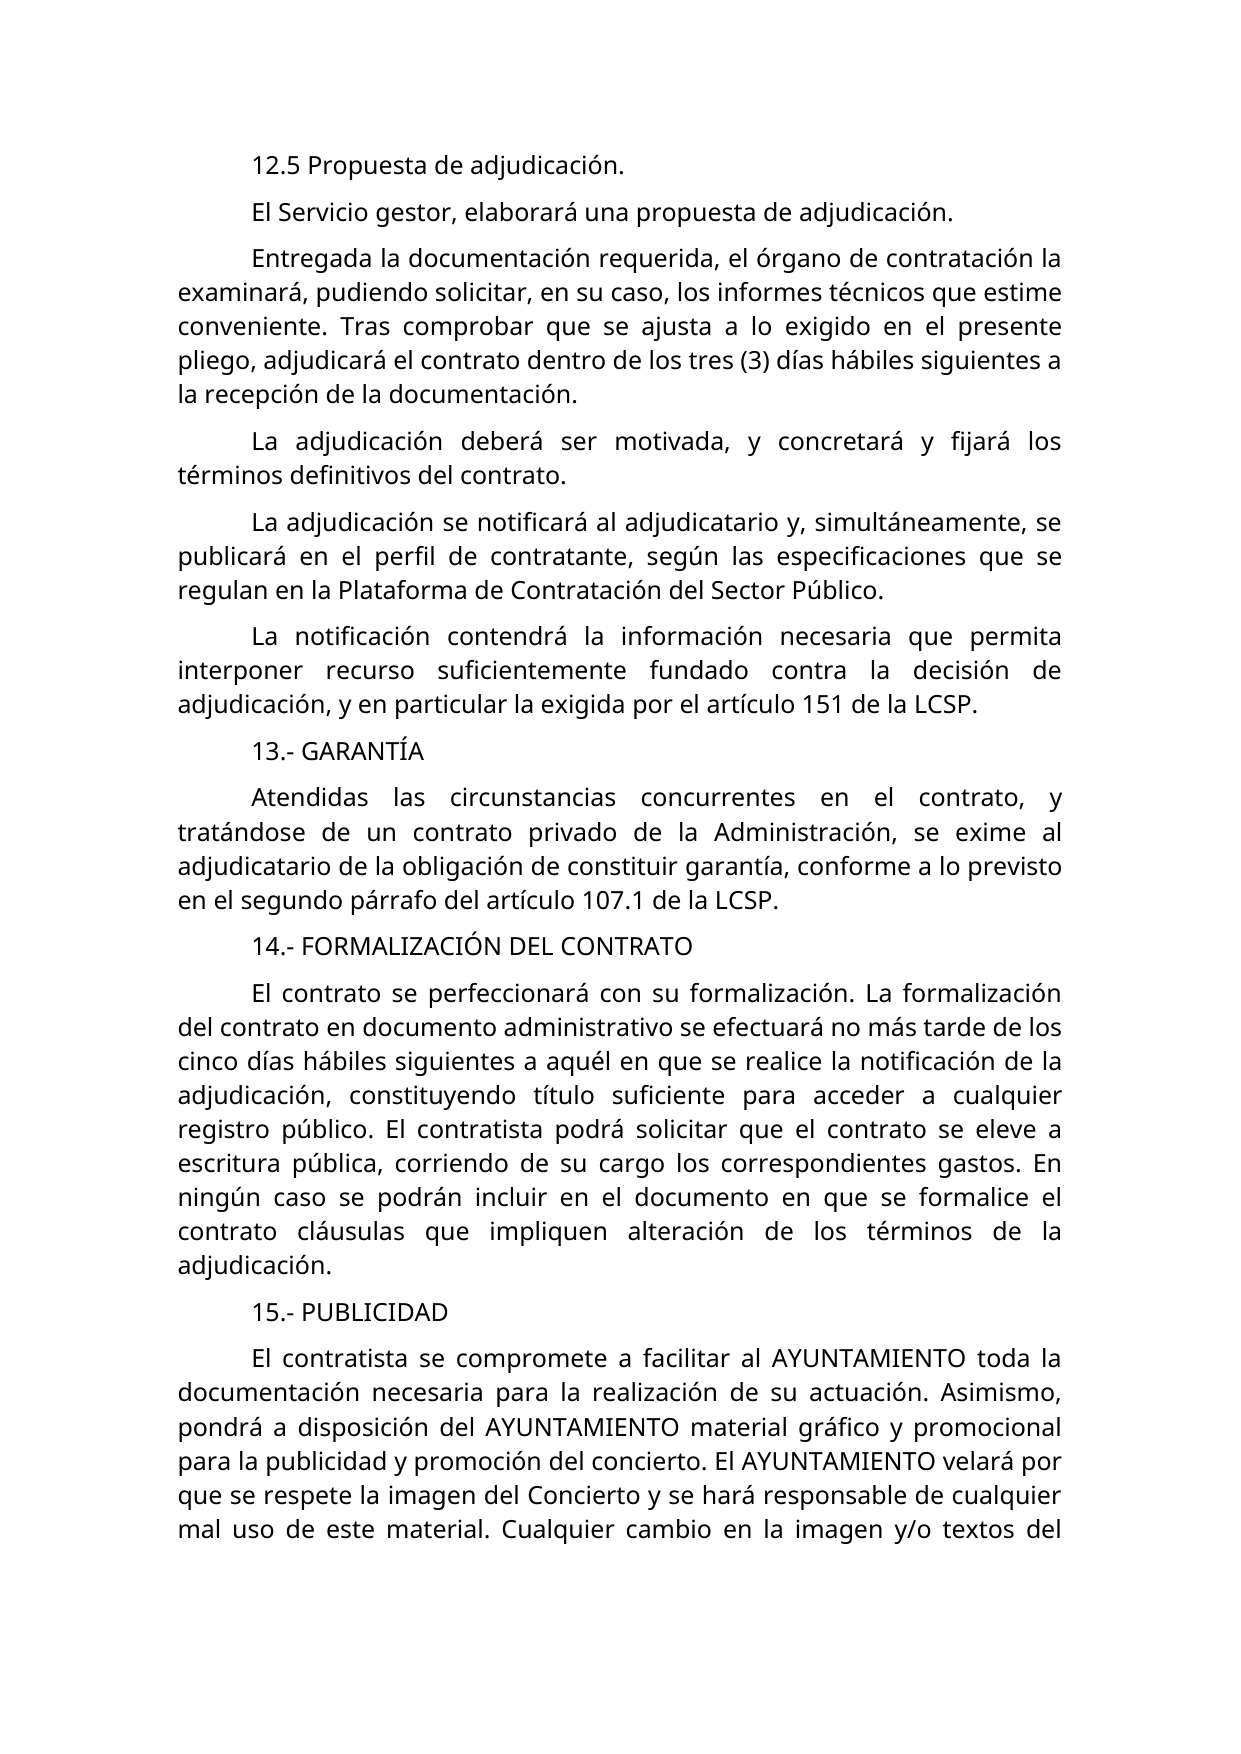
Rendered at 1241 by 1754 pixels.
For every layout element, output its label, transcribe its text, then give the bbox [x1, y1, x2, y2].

text La adjudicación se notificará al adjudicatario y, simultáneamente, se publicará en el perfil de contratante, según las especificaciones que se regulan en la Plataforma de Contratación del Sector Público. [177, 504, 1063, 606]
text El Servicio gestor, elaborará una propuesta de adjudicación. [177, 194, 1063, 228]
text 13.- GARANTÍA [177, 733, 1063, 768]
text El contratista se compromete a facilitar al AYUNTAMIENTO toda la documentación necesaria para la realización de su actuación. Asimismo, pondrá a disposición del AYUNTAMIENTO material gráfico y promocional para la publicidad y promoción del concierto. El AYUNTAMIENTO velará por que se respete la imagen del Concierto y se hará responsable de cualquier mal uso de este material. Cualquier cambio en la imagen y/o textos del [177, 1341, 1063, 1545]
text La adjudicación deberá ser motivada, y concretará y fijará los términos definitivos del contrato. [177, 423, 1063, 492]
text Entregada la documentación requerida, el órgano de contratación la examinará, pudiendo solicitar, en su caso, los informes técnicos que estime conveniente. Tras comprobar que se ajusta a lo exigido en el presente pliego, adjudicará el contrato dentro de los tres (3) días hábiles siguientes a la recepción de la documentación. [177, 241, 1063, 411]
text 12.5 Propuesta de adjudicación. [177, 148, 1063, 182]
text El contrato se perfeccionará con su formalización. La formalización del contrato en documento administrativo se efectuará no más tarde de los cinco días hábiles siguientes a aquél en que se realice la notificación de la adjudicación, constituyendo título suficiente para acceder a cualquier registro público. El contratista podrá solicitar que el contrato se eleve a escritura pública, corriendo de su cargo los correspondientes gastos. En ningún caso se podrán incluir en el documento en que se formalice el contrato cláusulas que impliquen alteración de los términos de la adjudicación. [177, 975, 1063, 1282]
text 14.- FORMALIZACIÓN DEL CONTRATO [177, 929, 1063, 963]
text Atendidas las circunstancias concurrentes en el contrato, y tratándose de un contrato privado de la Administración, se exime al adjudicatario de la obligación de constituir garantía, conforme a lo previsto en el segundo párrafo del artículo 107.1 de la LCSP. [177, 780, 1063, 916]
text 15.- PUBLICIDAD [177, 1294, 1063, 1328]
text La notificación contendrá la información necesaria que permita interponer recurso suficientemente fundado contra la decisión de adjudicación, y en particular la exigida por el artículo 151 de la LCSP. [177, 619, 1063, 721]
